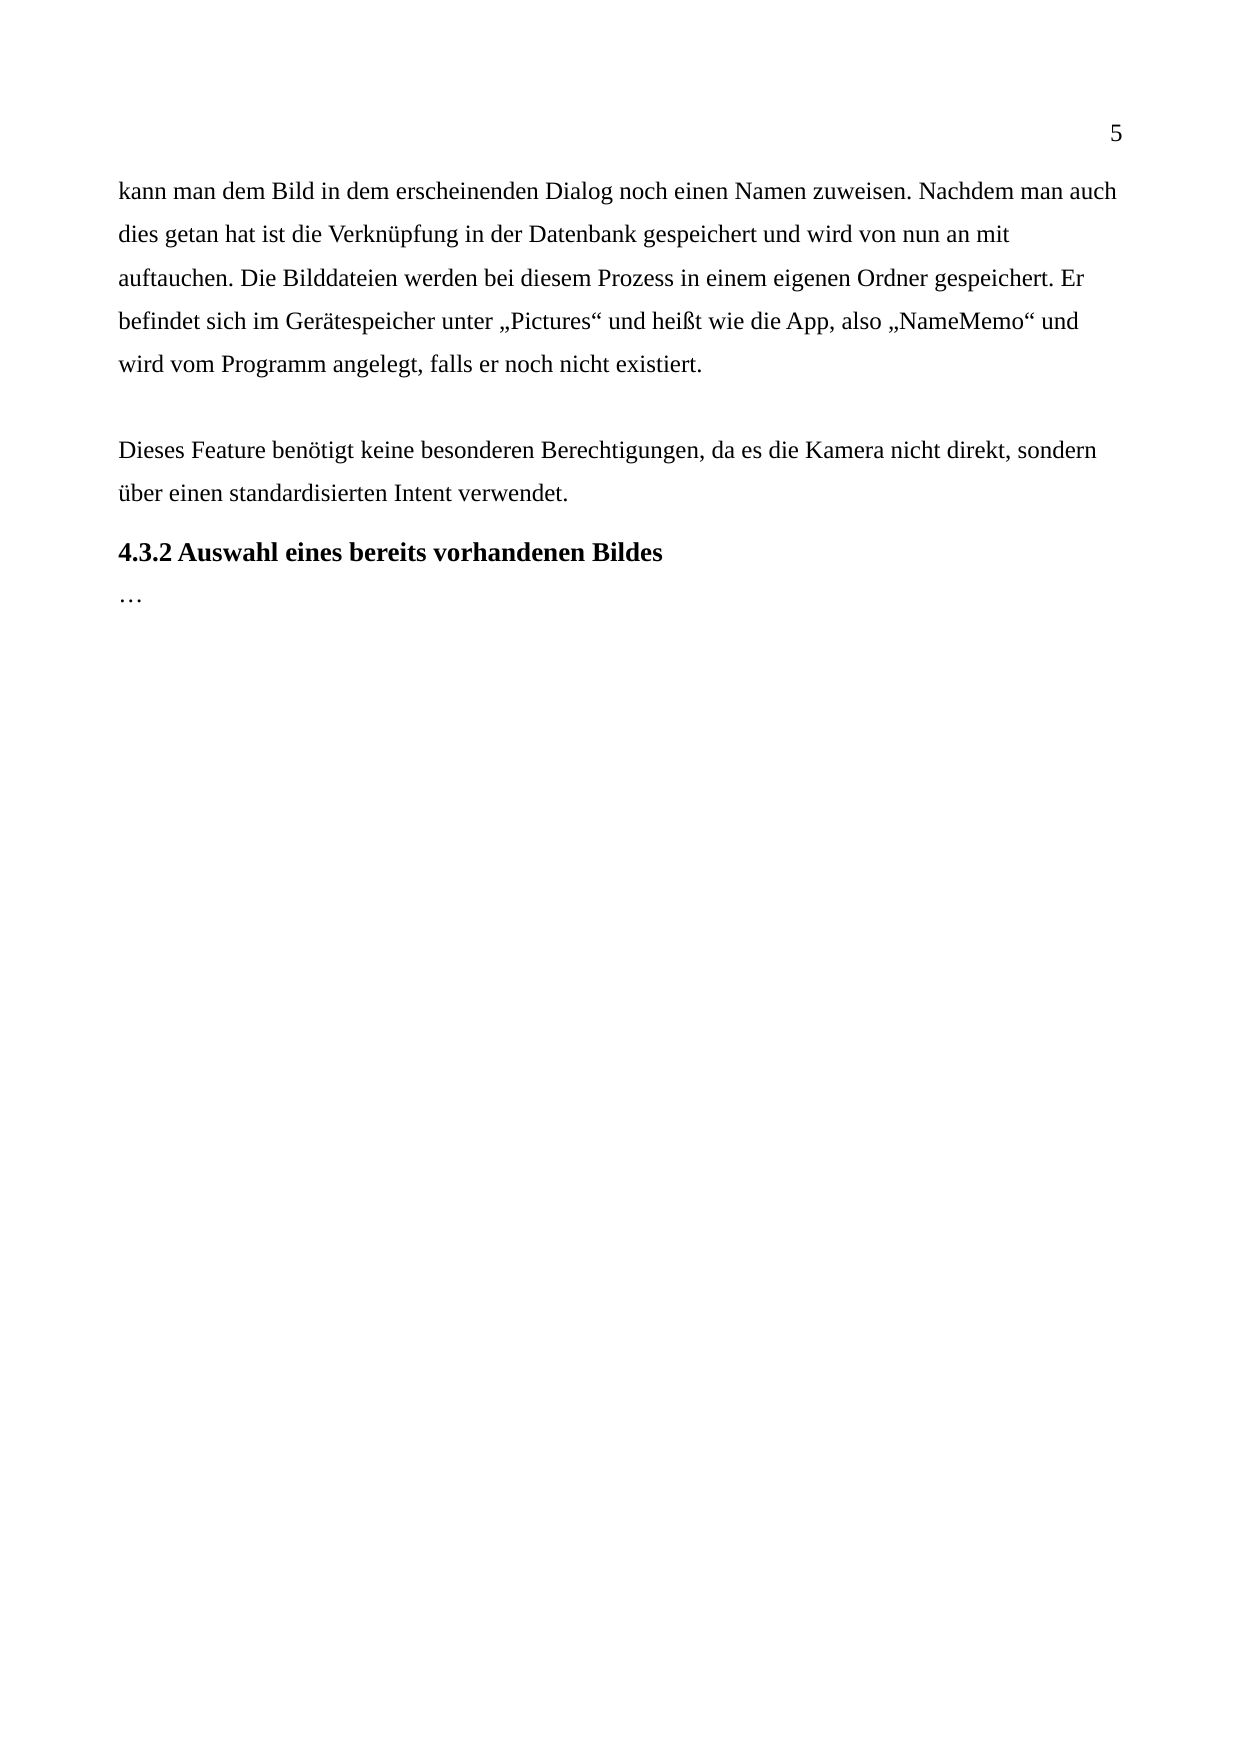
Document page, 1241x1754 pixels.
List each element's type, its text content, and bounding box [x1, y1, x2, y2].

text … [118, 579, 1122, 608]
subtitle 4.3.2 Auswahl eines bereits vorhandenen Bildes [118, 536, 1122, 567]
text kann man dem Bild in dem erscheinenden Dialog noch einen Namen zuweisen. Nachdem man auch dies getan hat ist die Verknüpfung in der Datenbank gespeichert und wird von nun an mit auftauchen. Die Bilddateien werden bei diesem Prozess in einem eigenen Ordner gespeichert. Er befindet sich im Gerätespeicher unter „Pictures“ und heißt wie die App, also „NameMemo“ und wird vom Programm angelegt, falls er noch nicht existiert. [118, 176, 1122, 378]
text Dieses Feature benötigt keine besonderen Berechtigungen, da es die Kamera nicht direkt, sondern über einen standardisierten Intent verwendet. [118, 435, 1122, 507]
